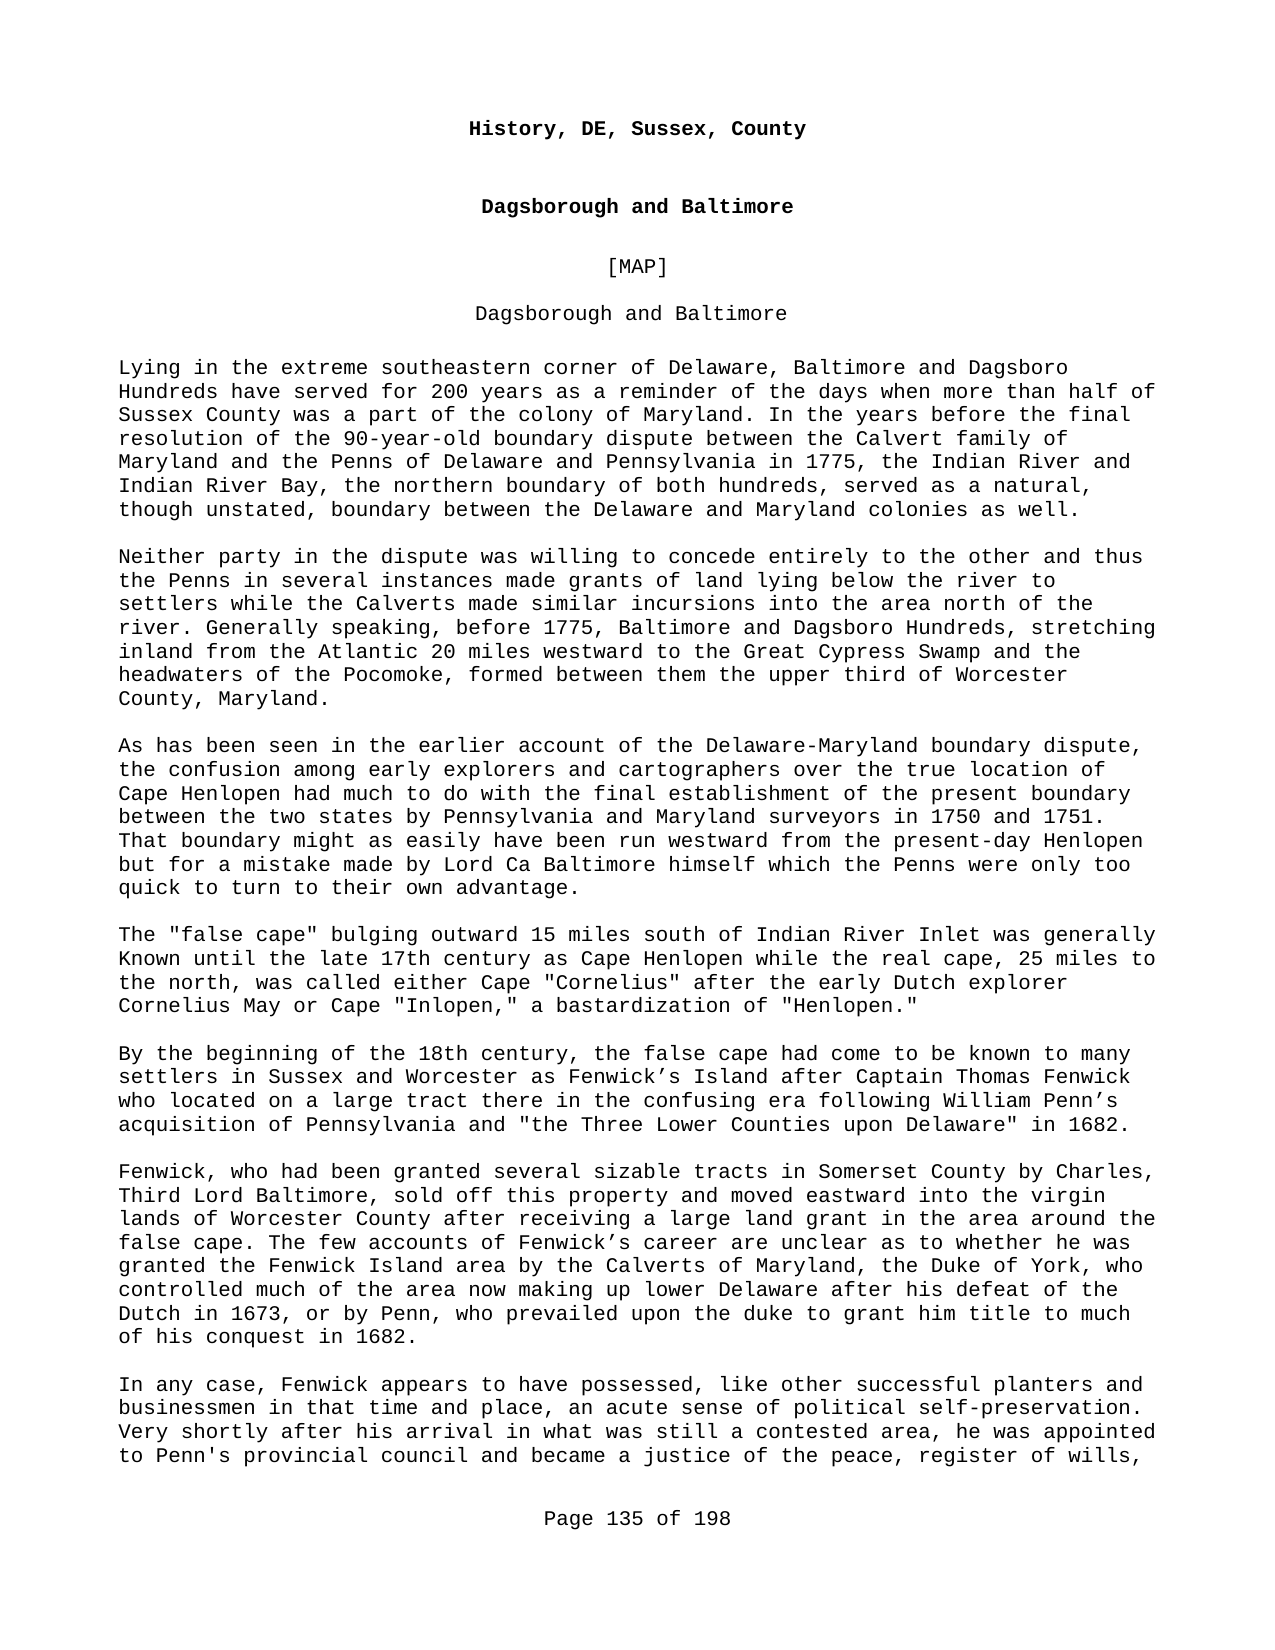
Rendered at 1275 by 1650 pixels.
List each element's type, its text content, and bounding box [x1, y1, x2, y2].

text In any case, Fenwick appears to have possessed, like other successful planters and businessmen in that time and place, an acute sense of political self-preservation. Very shortly after his arrival in what was still a contested area, he was appointed to Penn's provincial council and became a justice of the peace, register of wills, [118, 1374, 1157, 1468]
text Neither party in the dispute was willing to concede entirely to the other and thus the Penns in several instances made grants of land lying below the river to settlers while the Calverts made similar incursions into the area north of the river. Generally speaking, before 1775, Baltimore and Dagsboro Hundreds, stretching inland from the Atlantic 20 miles westward to the Great Cypress Swamp and the headwaters of the Pocomoke, formed between them the upper third of Worcester County, Maryland. [118, 546, 1157, 712]
text Lying in the extreme southeastern corner of Delaware, Baltimore and Dagsboro Hundreds have served for 200 years as a reminder of the days when more than half of Sussex County was a part of the colony of Maryland. In the years before the final resolution of the 90-year-old boundary dispute between the Calvert family of Maryland and the Penns of Delaware and Pennsylvania in 1775, the Indian River and Indian River Bay, the northern boundary of both hundreds, served as a natural, though unstated, boundary between the Delaware and Maryland colonies as well. [118, 357, 1157, 522]
text [MAP] [177, 256, 1098, 280]
subtitle Dagsborough and Baltimore [118, 196, 1157, 220]
text Dagsborough and Baltimore [177, 303, 1098, 327]
text The "false cape" bulging outward 15 miles south of Indian River Inlet was generally Known until the late 17th century as Cape Henlopen while the real cape, 25 miles to the north, was called either Cape "Cornelius" after the early Dutch explorer Cornelius May or Cape "Inlopen," a bastardization of "Henlopen." [118, 924, 1157, 1019]
text Fenwick, who had been granted several sizable tracts in Somerset County by Charles, Third Lord Baltimore, sold off this property and moved eastward into the virgin lands of Worcester County after receiving a large land grant in the area around the false cape. The few accounts of Fenwick’s career are unclear as to whether he was granted the Fenwick Island area by the Calverts of Maryland, the Duke of York, who controlled much of the area now making up lower Delaware after his defeat of the Dutch in 1673, or by Penn, who prevailed upon the duke to grant him title to much of his conquest in 1682. [118, 1161, 1157, 1350]
text By the beginning of the 18th century, the false cape had come to be known to many settlers in Sussex and Worcester as Fenwick’s Island after Captain Thomas Fenwick who located on a large tract there in the confusing era following William Penn’s acquisition of Pennsylvania and "the Three Lower Counties upon Delaware" in 1682. [118, 1043, 1157, 1137]
text As has been seen in the earlier account of the Delaware-Maryland boundary dispute, the confusion among early explorers and cartographers over the true location of Cape Henlopen had much to do with the final establishment of the present boundary between the two states by Pennsylvania and Maryland surveyors in 1750 and 1751. That boundary might as easily have been run westward from the present-day Henlopen but for a mistake made by Lord Ca Baltimore himself which the Penns were only too quick to turn to their own advantage. [118, 735, 1157, 901]
